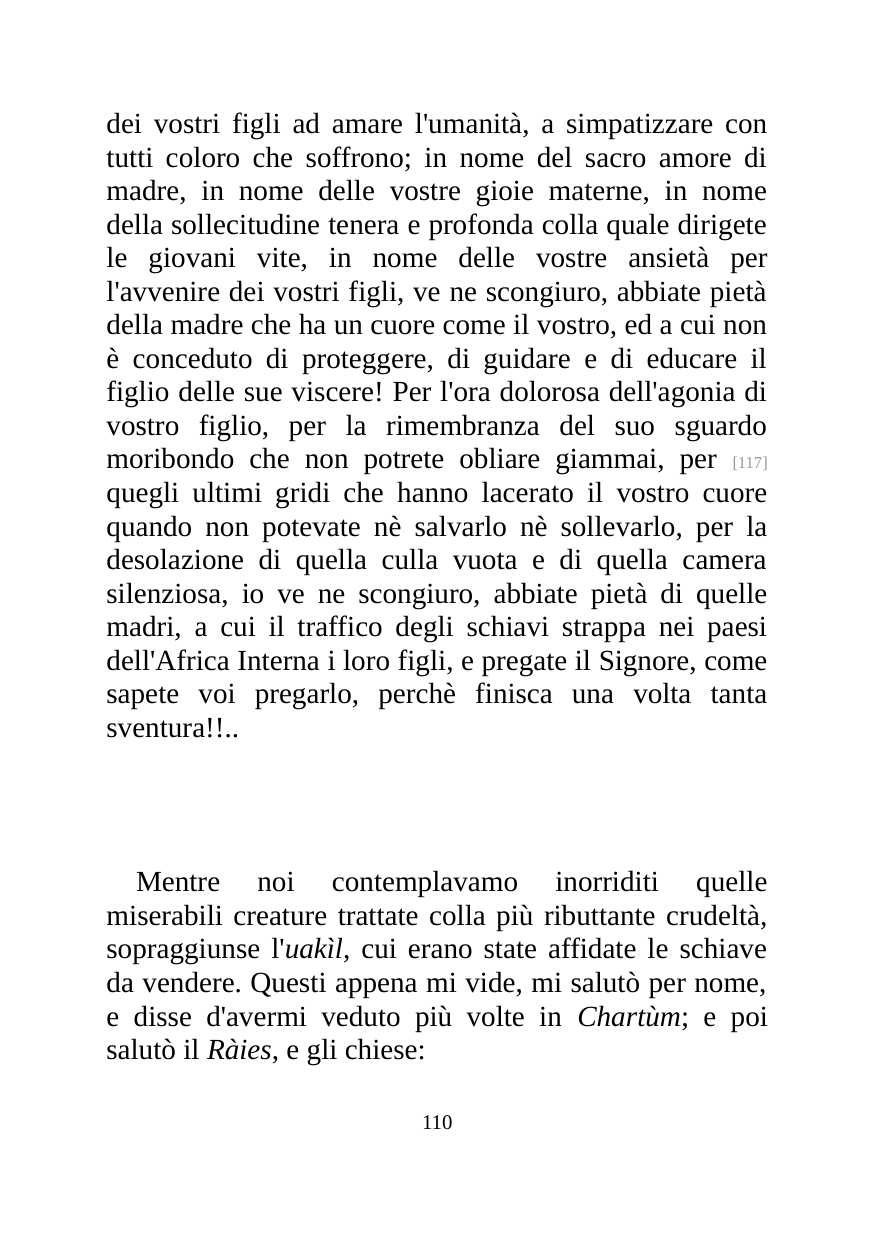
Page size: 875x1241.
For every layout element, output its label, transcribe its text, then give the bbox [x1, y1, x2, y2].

text dei vostri figli ad amare l'umanità, a simpatizzare con tutti coloro che soffrono; in nome del sacro amore di madre, in nome delle vostre gioie materne, in nome della sollecitudine tenera e profonda colla quale dirigete le giovani vite, in nome delle vostre ansietà per l'avvenire dei vostri figli, ve ne scongiuro, abbiate pietà della madre che ha un cuore come il vostro, ed a cui non è conceduto di proteggere, di guidare e di educare il figlio delle sue viscere! Per l'ora dolorosa dell'agonia di vostro figlio, per la rimembranza del suo sguardo moribondo che non potrete obliare giammai, per [117] quegli ultimi gridi che hanno lacerato il vostro cuore quando non potevate nè salvarlo nè sollevarlo, per la desolazione di quella culla vuota e di quella camera silenziosa, io ve ne scongiuro, abbiate pietà di quelle madri, a cui il traffico degli schiavi strappa nei paesi dell'Africa Interna i loro figli, e pregate il Signore, come sapete voi pregarlo, perchè finisca una volta tanta sventura!!.. [106, 106, 768, 743]
text Mentre noi contemplavamo inorriditi quelle miserabili creature trattate colla più ributtante crudeltà, sopraggiunse l'uakìl, cui erano state affidate le schiave da vendere. Questi appena mi vide, mi salutò per nome, e disse d'avermi veduto più volte in Chartùm; e poi salutò il Ràies, e gli chiese: [106, 864, 768, 1066]
